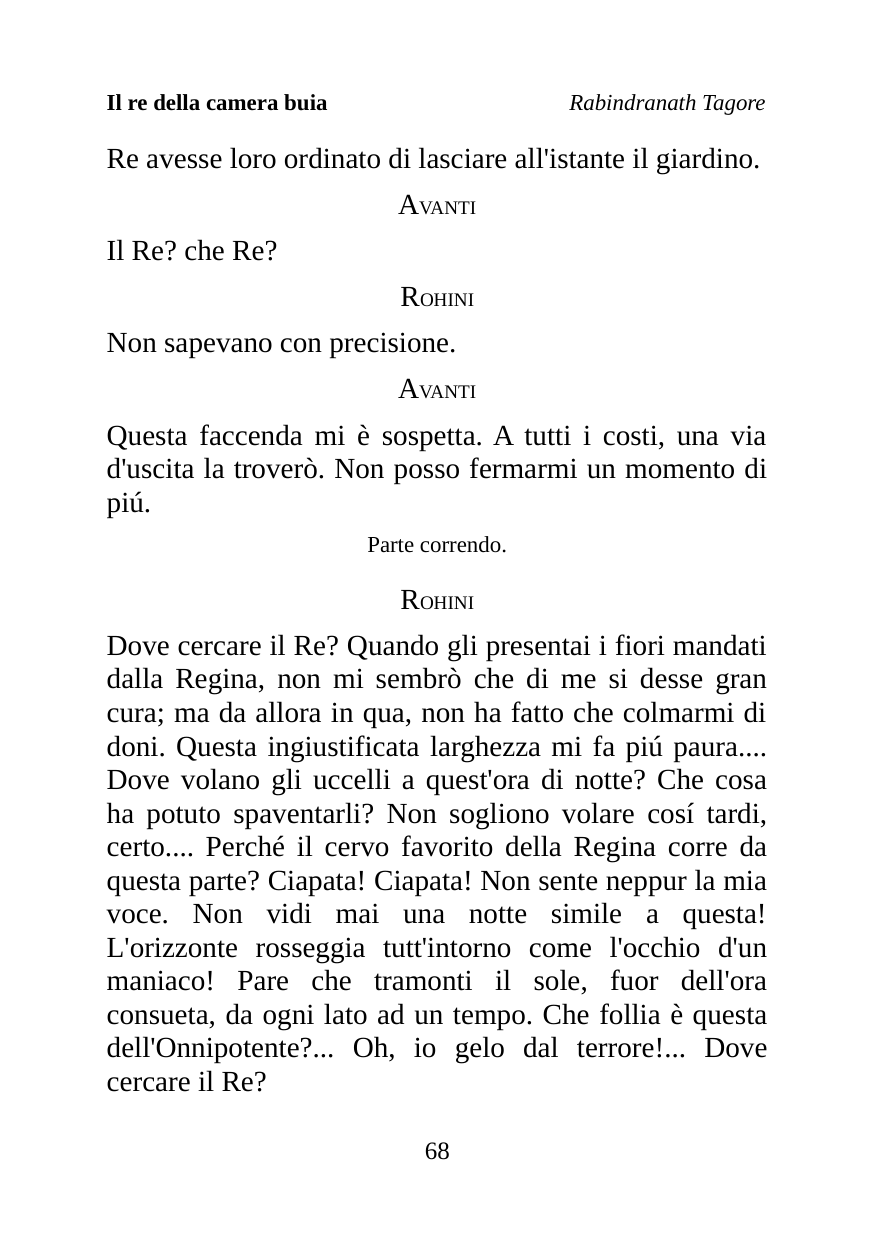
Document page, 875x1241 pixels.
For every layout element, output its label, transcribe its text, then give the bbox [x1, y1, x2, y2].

text Il Re? che Re? [106, 233, 768, 267]
text Questa faccenda mi è sospetta. A tutti i costi, una via d'uscita la troverò. Non posso fermarmi un momento di piú. [106, 418, 768, 518]
text Avanti [106, 372, 768, 405]
text Parte correndo. [106, 531, 768, 557]
text Avanti [106, 187, 768, 221]
text Rohini [106, 582, 768, 616]
text Re avesse loro ordinato di lasciare all'istante il giardino. [106, 141, 768, 175]
text Dove cercare il Re? Quando gli presentai i fiori mandati dalla Regina, non mi sembrò che di me si desse gran cura; ma da allora in qua, non ha fatto che colmarmi di doni. Questa ingiustificata larghezza mi fa piú paura.... Dove volano gli uccelli a quest'ora di notte? Che cosa ha potuto spaventarli? Non sogliono volare cosí tardi, certo.... Perché il cervo favorito della Regina corre da questa parte? Ciapata! Ciapata! Non sente neppur la mia voce. Non vidi mai una notte simile a questa! L'orizzonte rosseggia tutt'intorno come l'occhio d'un maniaco! Pare che tramonti il sole, fuor dell'ora consueta, da ogni lato ad un tempo. Che follia è questa dell'Onnipotente?... Oh, io gelo dal terrore!... Dove cercare il Re? [106, 628, 768, 1098]
text Rohini [106, 279, 768, 313]
text Non sapevano con precisione. [106, 326, 768, 359]
